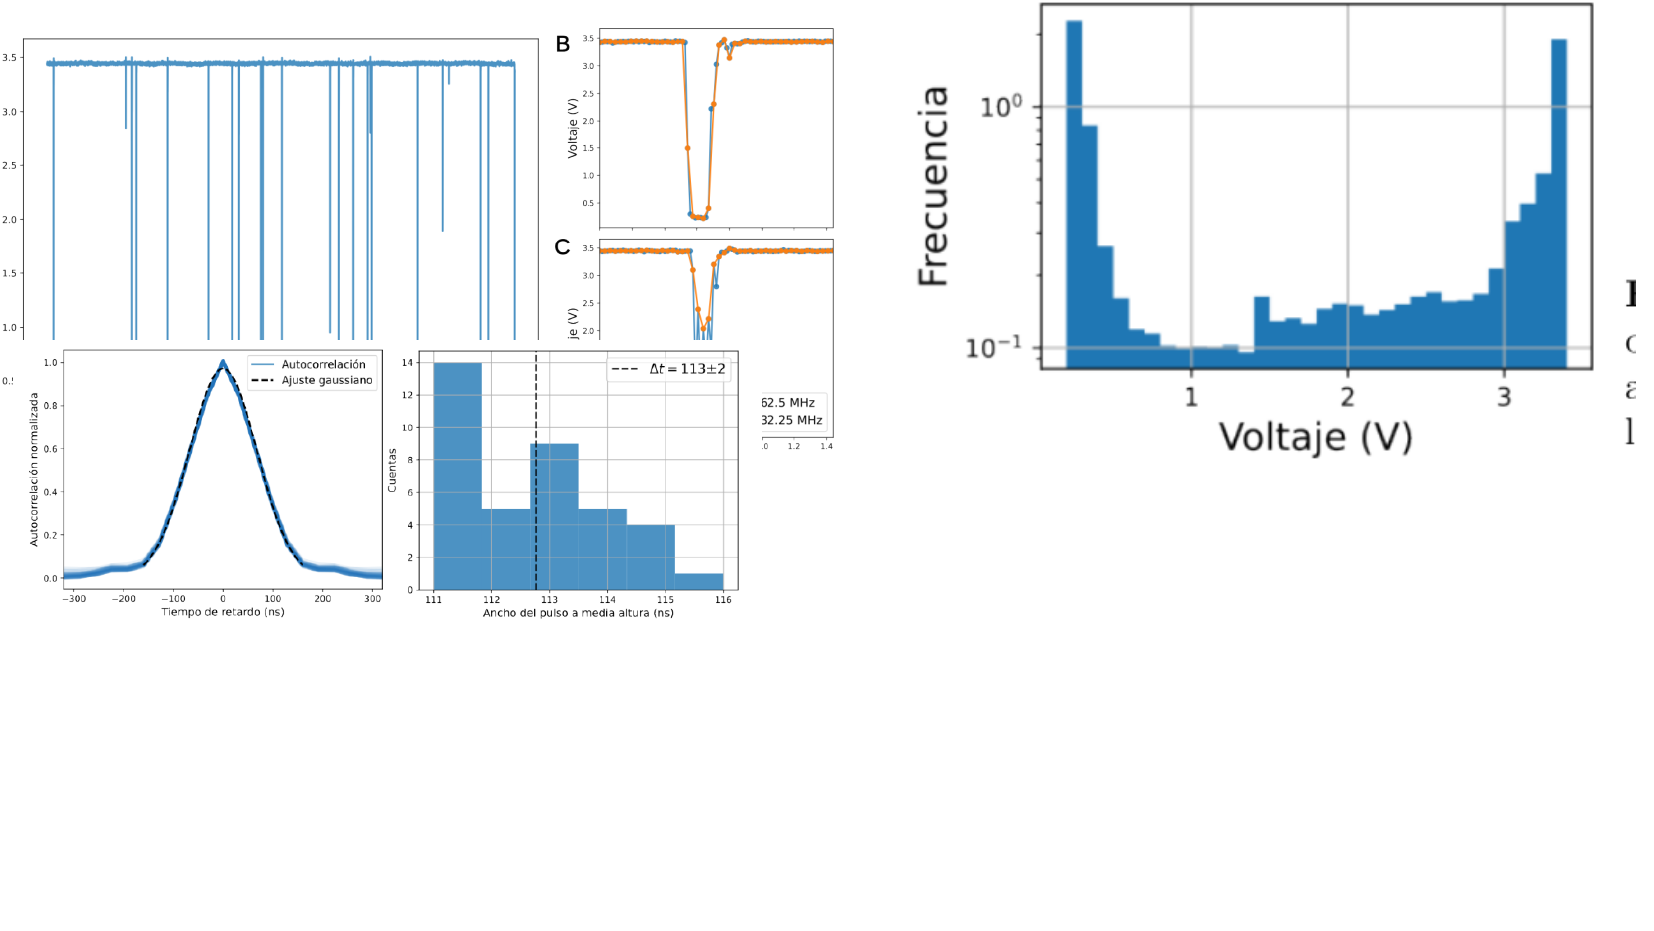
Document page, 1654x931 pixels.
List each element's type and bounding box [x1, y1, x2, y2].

picture [0, 0, 1636, 633]
